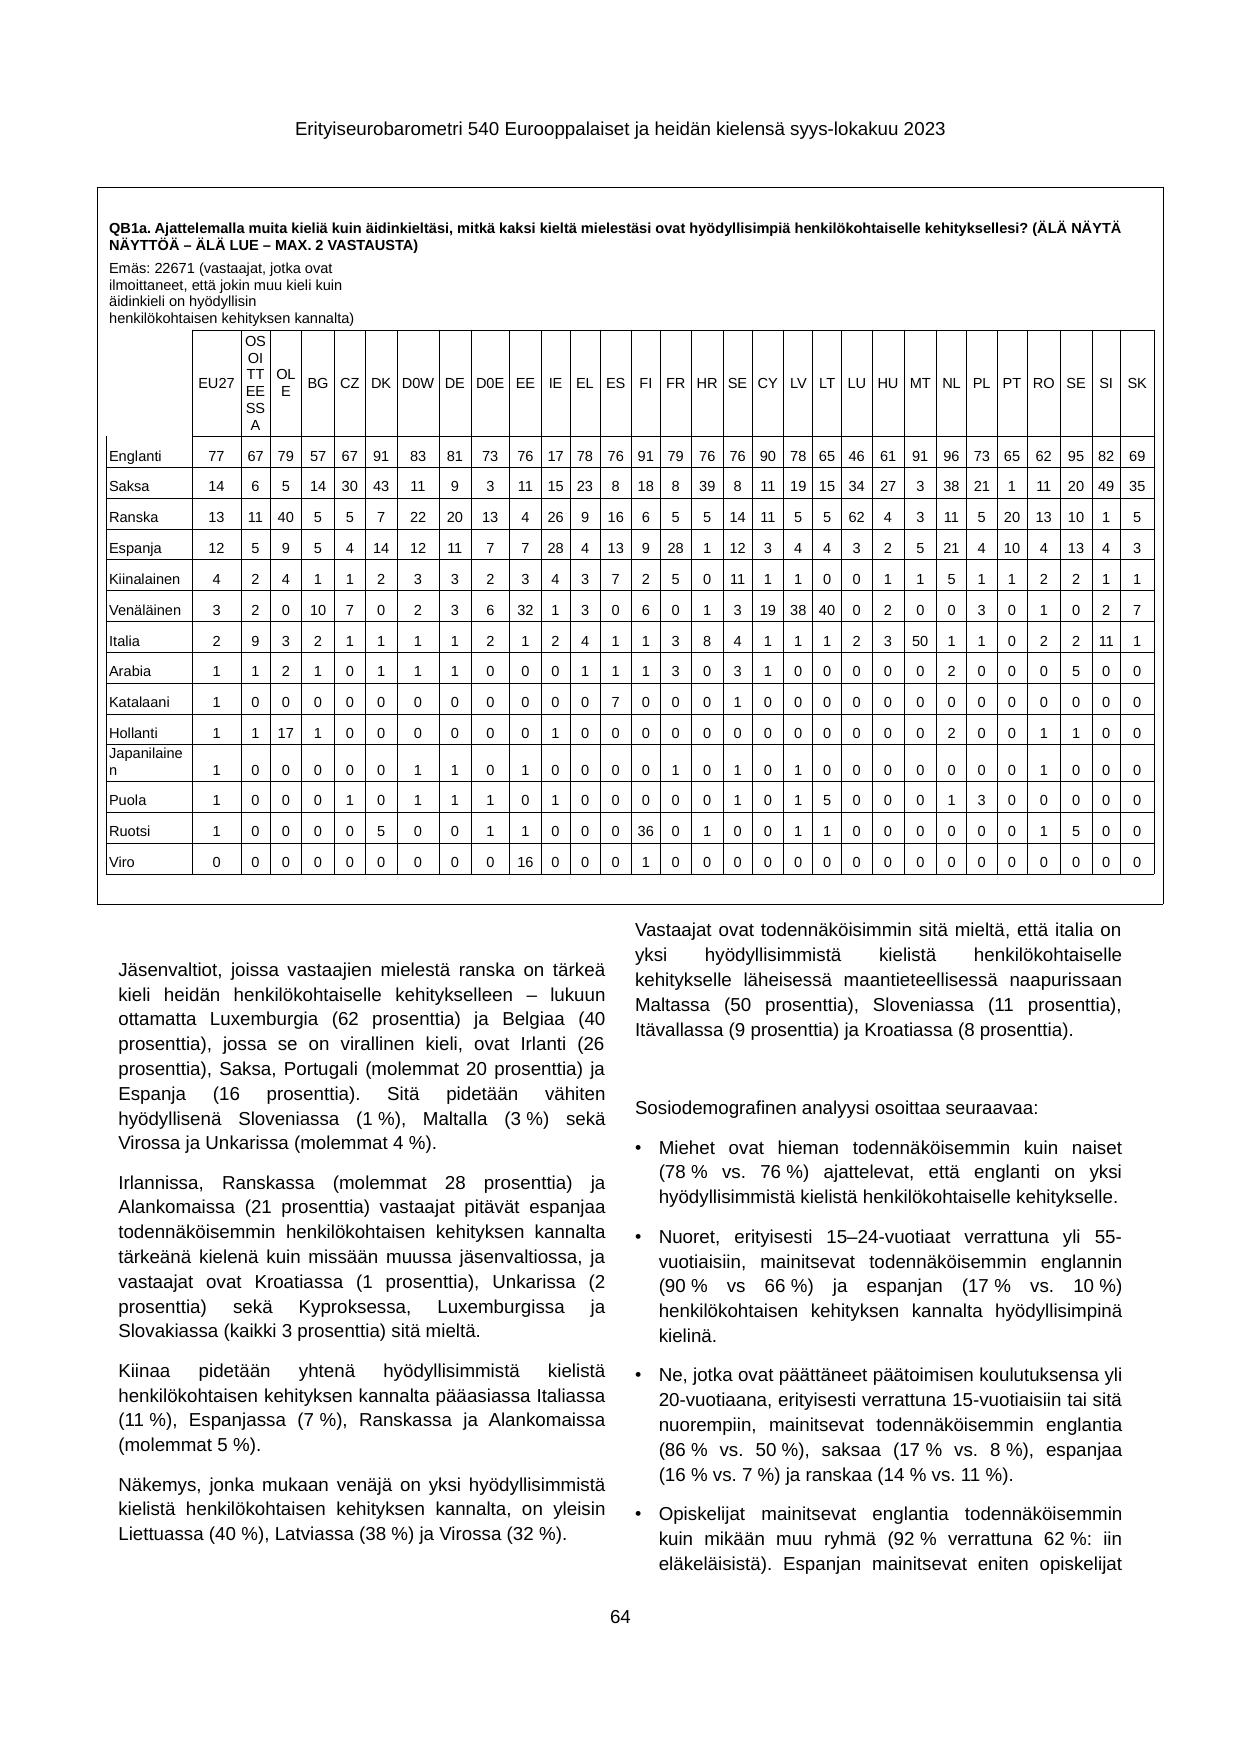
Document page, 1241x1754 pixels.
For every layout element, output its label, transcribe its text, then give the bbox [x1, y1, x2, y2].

table_cell 1 [472, 813, 509, 843]
table_cell 67 [242, 437, 270, 467]
table_cell 3 [724, 591, 752, 621]
table_cell [752, 257, 783, 329]
table_cell 0 [440, 813, 471, 843]
table_cell 1 [967, 560, 997, 590]
table_cell 1 [302, 715, 334, 744]
table_cell 8 [661, 468, 691, 498]
table_cell 11 [937, 499, 966, 528]
table_cell 1 [398, 745, 439, 781]
table_cell 1 [784, 745, 812, 781]
table_cell 5 [1061, 653, 1092, 683]
table_cell 1 [784, 560, 812, 590]
table_cell 0 [601, 782, 631, 812]
table_cell 0 [905, 653, 936, 683]
table_cell 1 [440, 745, 471, 781]
table_cell 0 [967, 715, 997, 744]
table_cell 8 [601, 468, 631, 498]
table_cell 1 [967, 622, 997, 652]
table_cell [1027, 257, 1060, 329]
table_cell 0 [842, 813, 872, 843]
table_cell 0 [873, 813, 904, 843]
table_cell 0 [271, 591, 301, 621]
table_cell 3 [193, 591, 241, 621]
table_cell 91 [905, 437, 936, 467]
table_cell 1 [1028, 813, 1060, 843]
table_cell D0E [472, 331, 509, 436]
table_cell 1 [510, 745, 541, 781]
table_cell 1 [1061, 715, 1092, 744]
table_cell RO [1028, 331, 1060, 436]
table_cell 20 [998, 499, 1027, 528]
table_cell 0 [440, 715, 471, 744]
table_cell 0 [842, 560, 872, 590]
table_cell 9 [571, 499, 600, 528]
table_cell 0 [1093, 684, 1120, 713]
table_cell 2 [366, 560, 397, 590]
table_cell 0 [335, 684, 365, 713]
table_cell 91 [366, 437, 397, 467]
table_cell 27 [873, 468, 904, 498]
table_cell 6 [472, 591, 509, 621]
table_cell 19 [784, 468, 812, 498]
table_cell 5 [366, 813, 397, 843]
table_cell 0 [753, 684, 783, 713]
table_cell 0 [937, 745, 966, 781]
table_cell 4 [510, 499, 541, 528]
table_cell 67 [335, 437, 365, 467]
table_cell 0 [571, 745, 600, 781]
table_cell 0 [510, 653, 541, 683]
table_cell 0 [440, 684, 471, 713]
table_cell 3 [753, 530, 783, 559]
table_cell 0 [1028, 844, 1060, 873]
table_cell 0 [571, 844, 600, 873]
table_cell 0 [472, 684, 509, 713]
table_cell PT [998, 331, 1027, 436]
table_cell 0 [873, 715, 904, 744]
table_cell Espanja [107, 530, 192, 559]
table_cell 0 [813, 844, 841, 873]
table_cell 0 [472, 844, 509, 873]
table_cell 3 [571, 560, 600, 590]
table_cell 3 [1121, 530, 1154, 559]
table_cell [541, 257, 570, 329]
table_cell 0 [937, 813, 966, 843]
table_cell 1 [753, 653, 783, 683]
table_cell 1 [472, 782, 509, 812]
table_cell 13 [601, 530, 631, 559]
table_cell 4 [724, 622, 752, 652]
table_cell 2 [873, 591, 904, 621]
table_cell 43 [366, 468, 397, 498]
table_cell 10 [998, 530, 1027, 559]
table_cell 10 [1061, 499, 1092, 528]
table_cell 11 [398, 468, 439, 498]
table_cell 7 [335, 591, 365, 621]
table_cell 18 [632, 468, 660, 498]
table_cell Ranska [107, 499, 192, 528]
table_cell 0 [242, 782, 270, 812]
table_cell 1 [193, 813, 241, 843]
table_cell Puola [107, 782, 192, 812]
table_cell 0 [753, 813, 783, 843]
table_cell 0 [813, 745, 841, 781]
table_cell SE [724, 331, 752, 436]
table_cell 0 [753, 844, 783, 873]
table_cell 32 [510, 591, 541, 621]
table_cell 0 [1061, 745, 1092, 781]
table_cell BG [302, 331, 334, 436]
table_cell 1 [193, 653, 241, 683]
table_cell 1 [398, 622, 439, 652]
table_cell HR [692, 331, 723, 436]
table_cell 1 [335, 622, 365, 652]
table_cell 3 [842, 530, 872, 559]
table_cell 3 [271, 622, 301, 652]
table_cell 0 [335, 844, 365, 873]
table_cell Kiinalainen [107, 560, 192, 590]
table_cell 0 [271, 844, 301, 873]
table_cell Italia [107, 622, 192, 652]
list Opiskelijat mainitsevat englantia todennäköisemmin kuin mikään muu ryhmä (92 % verrattuna 62 %: iin eläkeläisistä). Espanjan mainitsevat eniten opiskelijat [635, 1503, 1122, 1574]
table_cell 0 [510, 782, 541, 812]
table_cell [570, 257, 600, 329]
table_cell 6 [242, 468, 270, 498]
table_cell 21 [967, 468, 997, 498]
table_cell 81 [440, 437, 471, 467]
table_cell [1092, 257, 1120, 329]
table_cell ES [601, 331, 631, 436]
table_cell 0 [998, 745, 1027, 781]
table_cell 0 [335, 653, 365, 683]
table_cell 0 [661, 684, 691, 713]
table_cell 4 [873, 499, 904, 528]
table_cell 11 [1028, 468, 1060, 498]
table_cell 0 [398, 715, 439, 744]
table_cell 0 [873, 844, 904, 873]
list Nuoret, erityisesti 15–24-vuotiaat verrattuna yli 55-vuotiaisiin, mainitsevat todennäköisemmin englannin (90 % vs 66 %) ja espanjan (17 % vs. 10 %) henkilökohtaisen kehityksen kannalta hyödyllisimpinä kielinä. [635, 1226, 1122, 1346]
table_cell Hollanti [107, 715, 192, 744]
table_cell 0 [271, 684, 301, 713]
table_cell 5 [692, 499, 723, 528]
table_cell 0 [1121, 745, 1154, 781]
table_cell 0 [366, 745, 397, 781]
table_cell 1 [937, 622, 966, 652]
table_cell 5 [905, 530, 936, 559]
text Vastaajat ovat todennäköisimmin sitä mieltä, että italia on yksi hyödyllisimmistä kielistä henkilökohtaiselle kehitykselle läheisessä maantieteellisessä naapurissaan Maltassa (50 prosenttia), Sloveniassa (11 prosenttia), Itävallassa (9 prosenttia) ja Kroatiassa (8 prosenttia). [635, 905, 1122, 1040]
table_cell 5 [784, 499, 812, 528]
table_cell 1 [242, 653, 270, 683]
table_cell 0 [692, 715, 723, 744]
table_cell 82 [1093, 437, 1120, 467]
table_cell 1 [661, 745, 691, 781]
text Näkemys, jonka mukaan venäjä on yksi hyödyllisimmistä kielistä henkilökohtaisen kehityksen kannalta, on yleisin Liettuassa (40 %), Latviassa (38 %) ja Virossa (32 %). [118, 1473, 605, 1544]
table_cell 2 [271, 653, 301, 683]
table_cell 14 [302, 468, 334, 498]
table_cell LT [813, 331, 841, 436]
table_cell 0 [542, 844, 570, 873]
table_cell 0 [542, 653, 570, 683]
table_cell 0 [271, 782, 301, 812]
table_cell 0 [1121, 653, 1154, 683]
table_cell 0 [271, 813, 301, 843]
table_cell 28 [542, 530, 570, 559]
table_cell 0 [542, 684, 570, 713]
table_cell EL [571, 331, 600, 436]
table_cell 3 [661, 622, 691, 652]
table_cell 19 [753, 591, 783, 621]
table_cell 0 [366, 684, 397, 713]
table_cell 0 [998, 653, 1027, 683]
table_cell 1 [302, 560, 334, 590]
table_cell 0 [1121, 782, 1154, 812]
table_cell 2 [542, 622, 570, 652]
table_cell DE [440, 331, 471, 436]
table_cell 1 [784, 782, 812, 812]
table_cell 1 [366, 653, 397, 683]
table_cell 0 [335, 745, 365, 781]
table_cell 13 [193, 499, 241, 528]
table_cell 28 [661, 530, 691, 559]
table_cell 0 [998, 715, 1027, 744]
table_cell [471, 257, 509, 329]
table_cell 76 [510, 437, 541, 467]
table_cell 1 [1028, 591, 1060, 621]
table_cell 1 [601, 653, 631, 683]
table_cell 1 [193, 782, 241, 812]
table_cell 4 [542, 560, 570, 590]
table_cell 0 [601, 813, 631, 843]
table_cell 76 [724, 437, 752, 467]
table_cell 0 [1121, 684, 1154, 713]
table_cell 0 [998, 782, 1027, 812]
table_cell 0 [571, 813, 600, 843]
table_cell 0 [242, 813, 270, 843]
table_cell 0 [661, 813, 691, 843]
table_cell 1 [1028, 745, 1060, 781]
table_cell 0 [692, 844, 723, 873]
table_cell DK [366, 331, 397, 436]
table_cell 0 [842, 684, 872, 713]
table_cell 0 [571, 782, 600, 812]
table_cell Saksa [107, 468, 192, 498]
table_cell NL [937, 331, 966, 436]
table_cell 20 [1061, 468, 1092, 498]
table_cell 62 [1028, 437, 1060, 467]
table_cell 7 [1121, 591, 1154, 621]
table_cell 0 [366, 591, 397, 621]
table_cell 2 [842, 622, 872, 652]
table_cell 0 [1061, 684, 1092, 713]
table_cell 1 [1093, 560, 1120, 590]
table_cell 0 [632, 715, 660, 744]
table_cell [997, 257, 1027, 329]
table_cell 39 [692, 468, 723, 498]
table_cell 62 [842, 499, 872, 528]
table_cell 1 [724, 782, 752, 812]
table_cell 69 [1121, 437, 1154, 467]
table_cell 0 [571, 715, 600, 744]
table_cell 0 [753, 745, 783, 781]
table_cell 1 [542, 715, 570, 744]
table_cell [936, 257, 966, 329]
table_cell 2 [193, 622, 241, 652]
table_cell 0 [784, 844, 812, 873]
table_cell 9 [242, 622, 270, 652]
table_cell 1 [398, 653, 439, 683]
table_cell 0 [1093, 813, 1120, 843]
table_cell 6 [632, 499, 660, 528]
table_cell 4 [193, 560, 241, 590]
table_cell 78 [784, 437, 812, 467]
table_cell [510, 257, 541, 329]
table_cell 40 [271, 499, 301, 528]
table_cell Emäs: 22671 (vastaajat, jotka ovat ilmoittaneet, että jokin muu kieli kuin äidinkieli on hyödyllisin henkilökohtaisen kehityksen kannalta) [106, 257, 365, 329]
table_cell 3 [440, 591, 471, 621]
table_cell 5 [661, 560, 691, 590]
table_cell CZ [335, 331, 365, 436]
table_cell OLE [271, 331, 301, 436]
table_cell 0 [967, 813, 997, 843]
table_cell 50 [905, 622, 936, 652]
table_cell 4 [1093, 530, 1120, 559]
table_cell 0 [1121, 715, 1154, 744]
table_cell 2 [472, 560, 509, 590]
table_cell 26 [542, 499, 570, 528]
table_cell 0 [632, 684, 660, 713]
table_cell [723, 257, 752, 329]
table_cell 0 [242, 844, 270, 873]
table_cell 1 [753, 622, 783, 652]
table_cell SK [1121, 331, 1154, 436]
table_cell 1 [784, 813, 812, 843]
table_cell 61 [873, 437, 904, 467]
table_cell 3 [905, 468, 936, 498]
table_cell 8 [724, 468, 752, 498]
text Kiinaa pidetään yhtenä hyödyllisimmistä kielistä henkilökohtaisen kehityksen kannalta pääasiassa Italiassa (11 %), Espanjassa (7 %), Ranskassa ja Alankomaissa (molemmat 5 %). [118, 1359, 605, 1456]
table_cell LV [784, 331, 812, 436]
table_cell 0 [813, 715, 841, 744]
table_cell 1 [724, 745, 752, 781]
table_cell 0 [842, 844, 872, 873]
table_cell 7 [472, 530, 509, 559]
table_cell 0 [472, 745, 509, 781]
table_cell 15 [813, 468, 841, 498]
table_cell 3 [472, 468, 509, 498]
table_cell 46 [842, 437, 872, 467]
table_cell 9 [271, 530, 301, 559]
table_cell 0 [873, 684, 904, 713]
table_cell 0 [601, 745, 631, 781]
table_cell 11 [440, 530, 471, 559]
table_cell 0 [692, 782, 723, 812]
table_cell 96 [937, 437, 966, 467]
table_cell 0 [472, 653, 509, 683]
table_cell 83 [398, 437, 439, 467]
table_cell 0 [937, 844, 966, 873]
table_cell 0 [753, 782, 783, 812]
table_cell 0 [937, 591, 966, 621]
table_cell 2 [1028, 560, 1060, 590]
table_cell FI [632, 331, 660, 436]
table_cell 0 [937, 684, 966, 713]
table_cell Ruotsi [107, 813, 192, 843]
table_cell 0 [571, 684, 600, 713]
table_cell 0 [271, 745, 301, 781]
table_cell [397, 257, 439, 329]
table_cell 0 [692, 653, 723, 683]
table_cell PL [967, 331, 997, 436]
table_cell 76 [601, 437, 631, 467]
table_cell 1 [542, 782, 570, 812]
table_cell 0 [302, 782, 334, 812]
table_cell [784, 257, 812, 329]
table_cell 0 [692, 745, 723, 781]
table_cell 1 [632, 844, 660, 873]
table_cell 14 [193, 468, 241, 498]
table_cell 11 [242, 499, 270, 528]
table_cell HU [873, 331, 904, 436]
table_cell 4 [813, 530, 841, 559]
table_cell 17 [542, 437, 570, 467]
table_cell 0 [842, 745, 872, 781]
table_cell 0 [842, 715, 872, 744]
table_cell 1 [753, 560, 783, 590]
table_cell 0 [242, 684, 270, 713]
table_cell 36 [632, 813, 660, 843]
table_cell 0 [193, 844, 241, 873]
table_cell 2 [398, 591, 439, 621]
table_cell 12 [193, 530, 241, 559]
table_cell 0 [542, 813, 570, 843]
table_cell 0 [905, 591, 936, 621]
table_cell 0 [302, 745, 334, 781]
table_cell 0 [813, 653, 841, 683]
table_cell 0 [632, 745, 660, 781]
table_cell 11 [510, 468, 541, 498]
table_cell 0 [601, 591, 631, 621]
table_cell 0 [998, 684, 1027, 713]
table_cell 73 [967, 437, 997, 467]
table_cell 1 [1121, 622, 1154, 652]
table_cell 1 [440, 622, 471, 652]
table_cell IE [542, 331, 570, 436]
table_cell 1 [813, 622, 841, 652]
table_cell [841, 257, 872, 329]
table_cell 90 [753, 437, 783, 467]
table_cell 0 [873, 745, 904, 781]
table_cell 0 [302, 684, 334, 713]
table_cell 0 [601, 715, 631, 744]
table_cell [1120, 257, 1154, 329]
table_cell 1 [813, 813, 841, 843]
text Irlannissa, Ranskassa (molemmat 28 prosenttia) ja Alankomaissa (21 prosenttia) vastaajat pitävät espanjaa todennäköisemmin henkilökohtaisen kehityksen kannalta tärkeänä kielenä kuin missään muussa jäsenvaltiossa, ja vastaajat ovat Kroatiassa (1 prosenttia), Unkarissa (2 prosenttia) sekä Kyproksessa, Luxemburgissa ja Slovakiassa (kaikki 3 prosenttia) sitä mieltä. [118, 1171, 605, 1342]
table_cell 0 [1061, 591, 1092, 621]
table_cell 0 [905, 745, 936, 781]
table_cell [813, 257, 841, 329]
table_cell 0 [1121, 813, 1154, 843]
table_cell 4 [335, 530, 365, 559]
table_cell 0 [905, 813, 936, 843]
table_cell OSOITTEESSA [242, 331, 270, 436]
table_cell 30 [335, 468, 365, 498]
table_cell D0W [398, 331, 439, 436]
table_cell 0 [440, 844, 471, 873]
table_cell 34 [842, 468, 872, 498]
table_cell 1 [784, 622, 812, 652]
table_cell 73 [472, 437, 509, 467]
table_cell 4 [271, 560, 301, 590]
table_cell 0 [842, 591, 872, 621]
table_cell 3 [967, 782, 997, 812]
table_cell [691, 257, 723, 329]
table_cell 2 [242, 591, 270, 621]
table_cell 11 [1093, 622, 1120, 652]
table_cell 4 [1028, 530, 1060, 559]
table_cell 1 [398, 782, 439, 812]
table_cell 0 [998, 622, 1027, 652]
table_cell 9 [440, 468, 471, 498]
table_cell 1 [1028, 715, 1060, 744]
table_cell 1 [998, 468, 1027, 498]
table_cell 4 [571, 622, 600, 652]
table_cell 10 [302, 591, 334, 621]
table_cell 5 [661, 499, 691, 528]
table_cell 0 [784, 653, 812, 683]
table_cell 0 [661, 715, 691, 744]
table_cell 0 [472, 715, 509, 744]
table_cell 0 [724, 715, 752, 744]
table_cell 2 [1028, 622, 1060, 652]
table_cell 0 [510, 684, 541, 713]
table_cell 6 [632, 591, 660, 621]
table_cell 14 [366, 530, 397, 559]
table_cell EU27 [193, 331, 241, 436]
table_cell 76 [692, 437, 723, 467]
table_cell 22 [398, 499, 439, 528]
table_cell 5 [302, 499, 334, 528]
table_cell 0 [905, 844, 936, 873]
table_cell 1 [1121, 560, 1154, 590]
table_cell MT [905, 331, 936, 436]
table_cell 1 [692, 530, 723, 559]
table_cell 91 [632, 437, 660, 467]
table_cell 7 [510, 530, 541, 559]
table_cell 1 [724, 684, 752, 713]
table_cell [365, 257, 397, 329]
table_cell Venäläinen [107, 591, 192, 621]
table_cell 0 [753, 715, 783, 744]
table_cell [966, 257, 997, 329]
table_cell 3 [905, 499, 936, 528]
table_cell 3 [510, 560, 541, 590]
table_cell 0 [510, 715, 541, 744]
table_cell 0 [302, 813, 334, 843]
table_cell [439, 257, 471, 329]
table_cell 79 [661, 437, 691, 467]
table_cell 0 [1093, 653, 1120, 683]
table_cell 13 [1061, 530, 1092, 559]
table_cell 7 [601, 684, 631, 713]
table_cell 0 [661, 591, 691, 621]
table_cell 0 [1061, 844, 1092, 873]
table_cell 0 [335, 715, 365, 744]
table_cell 77 [193, 437, 241, 467]
table_cell 5 [242, 530, 270, 559]
table_cell 0 [398, 813, 439, 843]
table_cell 0 [998, 844, 1027, 873]
table_cell 5 [271, 468, 301, 498]
table_cell 4 [784, 530, 812, 559]
table_cell 17 [271, 715, 301, 744]
table_cell 49 [1093, 468, 1120, 498]
table_cell [631, 257, 660, 329]
table_cell SI [1093, 331, 1120, 436]
table_cell 0 [967, 653, 997, 683]
table_cell 2 [937, 715, 966, 744]
table_cell 0 [842, 653, 872, 683]
table_header QB1a. Ajattelemalla muita kieliä kuin äidinkieltäsi, mitkä kaksi kieltä mielestäsi ovat hyödyllisimpiä henkilökohtaiselle kehityksellesi? (ÄLÄ NÄYTÄ NÄYTTÖÄ – ÄLÄ LUE – MAX. 2 VASTAUSTA) [106, 217, 1154, 257]
table_cell 1 [440, 782, 471, 812]
table_cell 0 [632, 782, 660, 812]
table_cell 95 [1061, 437, 1092, 467]
table_cell [660, 257, 691, 329]
table_cell 0 [242, 745, 270, 781]
table_cell 35 [1121, 468, 1154, 498]
table_cell 1 [692, 591, 723, 621]
table_cell 3 [724, 653, 752, 683]
table_cell 1 [510, 622, 541, 652]
table_cell 5 [1121, 499, 1154, 528]
table_cell [600, 257, 631, 329]
table_cell 0 [398, 684, 439, 713]
table_cell FR [661, 331, 691, 436]
table_cell 0 [873, 653, 904, 683]
table_cell 14 [724, 499, 752, 528]
table_cell 0 [784, 684, 812, 713]
table_cell 57 [302, 437, 334, 467]
table_cell [106, 330, 192, 436]
table_cell 0 [813, 684, 841, 713]
table_cell 5 [1061, 813, 1092, 843]
table_cell 1 [193, 715, 241, 744]
table_cell 0 [335, 813, 365, 843]
table_cell 1 [632, 622, 660, 652]
table_cell 0 [601, 844, 631, 873]
table_cell 1 [905, 560, 936, 590]
table_cell 15 [542, 468, 570, 498]
table_cell 2 [1061, 560, 1092, 590]
table_cell 0 [366, 715, 397, 744]
table_cell 65 [998, 437, 1027, 467]
table_cell 3 [873, 622, 904, 652]
table_cell 1 [571, 653, 600, 683]
table_cell 38 [784, 591, 812, 621]
table_cell 3 [440, 560, 471, 590]
table_cell Katalaani [107, 684, 192, 713]
table_cell 0 [1028, 782, 1060, 812]
table_cell 0 [998, 813, 1027, 843]
table_cell EE [510, 331, 541, 436]
text Sosiodemografinen analyysi osoittaa seuraavaa: [635, 1097, 1122, 1119]
table_cell 20 [440, 499, 471, 528]
table_cell [1060, 257, 1092, 329]
table_cell 2 [937, 653, 966, 683]
table_cell 1 [440, 653, 471, 683]
table_cell 0 [967, 844, 997, 873]
table_cell 1 [998, 560, 1027, 590]
table_cell 3 [967, 591, 997, 621]
table_cell 5 [813, 499, 841, 528]
table_cell 1 [510, 813, 541, 843]
table_cell 7 [601, 560, 631, 590]
table_cell Englanti [107, 436, 192, 467]
table_cell 5 [813, 782, 841, 812]
table_cell 12 [724, 530, 752, 559]
table_cell Japanilainen [107, 745, 192, 781]
table_cell 0 [967, 684, 997, 713]
table_cell 0 [905, 782, 936, 812]
table_cell 0 [813, 560, 841, 590]
table_cell 4 [967, 530, 997, 559]
table_cell 0 [661, 782, 691, 812]
table_cell 21 [937, 530, 966, 559]
table_cell 2 [632, 560, 660, 590]
table_cell 0 [692, 560, 723, 590]
table_cell 38 [937, 468, 966, 498]
table_cell 13 [472, 499, 509, 528]
table_cell 0 [398, 844, 439, 873]
table_cell SE [1061, 331, 1092, 436]
table_cell 2 [1093, 591, 1120, 621]
table_cell 2 [242, 560, 270, 590]
table_cell Viro [107, 844, 192, 873]
table_cell CY [753, 331, 783, 436]
table_cell 1 [542, 591, 570, 621]
table_cell 0 [1028, 684, 1060, 713]
table_cell 0 [302, 844, 334, 873]
table_cell 0 [905, 715, 936, 744]
table_cell 1 [193, 684, 241, 713]
table_cell 5 [967, 499, 997, 528]
table_cell [904, 257, 936, 329]
table_cell 2 [873, 530, 904, 559]
table_cell 5 [335, 499, 365, 528]
table_cell 8 [692, 622, 723, 652]
table_cell Arabia [107, 653, 192, 683]
table_cell 0 [542, 745, 570, 781]
list Miehet ovat hieman todennäköisemmin kuin naiset (78 % vs. 76 %) ajattelevat, että englanti on yksi hyödyllisimmistä kielistä henkilökohtaiselle kehitykselle. [635, 1136, 1122, 1208]
table_cell 65 [813, 437, 841, 467]
list Ne, jotka ovat päättäneet päätoimisen koulutuksensa yli 20-vuotiaana, erityisesti verrattuna 15-vuotiaisiin tai sitä nuorempiin, mainitsevat todennäköisemmin englantia (86 % vs. 50 %), saksaa (17 % vs. 8 %), espanjaa (16 % vs. 7 %) ja ranskaa (14 % vs. 11 %). [635, 1364, 1122, 1485]
table_cell 0 [967, 745, 997, 781]
table_cell 11 [753, 468, 783, 498]
table_cell 0 [1093, 782, 1120, 812]
table_cell 16 [510, 844, 541, 873]
table_cell 16 [601, 499, 631, 528]
table_cell 1 [335, 782, 365, 812]
table_cell 3 [398, 560, 439, 590]
table_cell 0 [998, 591, 1027, 621]
table_cell 3 [571, 591, 600, 621]
table_cell 0 [1093, 745, 1120, 781]
table_cell 78 [571, 437, 600, 467]
table_cell 1 [937, 782, 966, 812]
table_cell 0 [661, 844, 691, 873]
table_cell 0 [1061, 782, 1092, 812]
table_cell 1 [873, 560, 904, 590]
table_cell 2 [472, 622, 509, 652]
table_cell 0 [1121, 844, 1154, 873]
table_cell 23 [571, 468, 600, 498]
table_cell 1 [601, 622, 631, 652]
table_cell 1 [335, 560, 365, 590]
table_cell 0 [724, 813, 752, 843]
table_cell 0 [905, 684, 936, 713]
table_cell 5 [302, 530, 334, 559]
table_cell 0 [1093, 715, 1120, 744]
table_cell 0 [692, 684, 723, 713]
table_cell 40 [813, 591, 841, 621]
table_cell 1 [193, 745, 241, 781]
table_cell LU [842, 331, 872, 436]
table_cell 79 [271, 437, 301, 467]
table_cell 0 [842, 782, 872, 812]
table_cell 11 [724, 560, 752, 590]
table_cell 0 [873, 782, 904, 812]
table_cell 1 [242, 715, 270, 744]
table_cell 1 [692, 813, 723, 843]
text Jäsenvaltiot, joissa vastaajien mielestä ranska on tärkeä kieli heidän henkilökohtaiselle kehitykselleen – lukuun ottamatta Luxemburgia (62 prosenttia) ja Belgiaa (40 prosenttia), jossa se on virallinen kieli, ovat Irlanti (26 prosenttia), Saksa, Portugali (molemmat 20 prosenttia) ja Espanja (16 prosenttia). Sitä pidetään vähiten hyödyllisenä Sloveniassa (1 %), Maltalla (3 %) sekä Virossa ja Unkarissa (molemmat 4 %). [118, 958, 605, 1154]
table_cell 9 [632, 530, 660, 559]
table_cell [872, 257, 904, 329]
table_cell 2 [1061, 622, 1092, 652]
table_cell 0 [366, 782, 397, 812]
table_cell 4 [571, 530, 600, 559]
table_cell 1 [302, 653, 334, 683]
table_cell 0 [724, 844, 752, 873]
table_cell 1 [366, 622, 397, 652]
table_cell 2 [302, 622, 334, 652]
table_cell 7 [366, 499, 397, 528]
table_cell 3 [661, 653, 691, 683]
table_cell 0 [1093, 844, 1120, 873]
table_cell 11 [753, 499, 783, 528]
table_cell 5 [937, 560, 966, 590]
table_cell 12 [398, 530, 439, 559]
table_cell 0 [1028, 653, 1060, 683]
table_cell 0 [366, 844, 397, 873]
table_cell 13 [1028, 499, 1060, 528]
table_cell 1 [1093, 499, 1120, 528]
table_cell 0 [784, 715, 812, 744]
table_cell 1 [632, 653, 660, 683]
